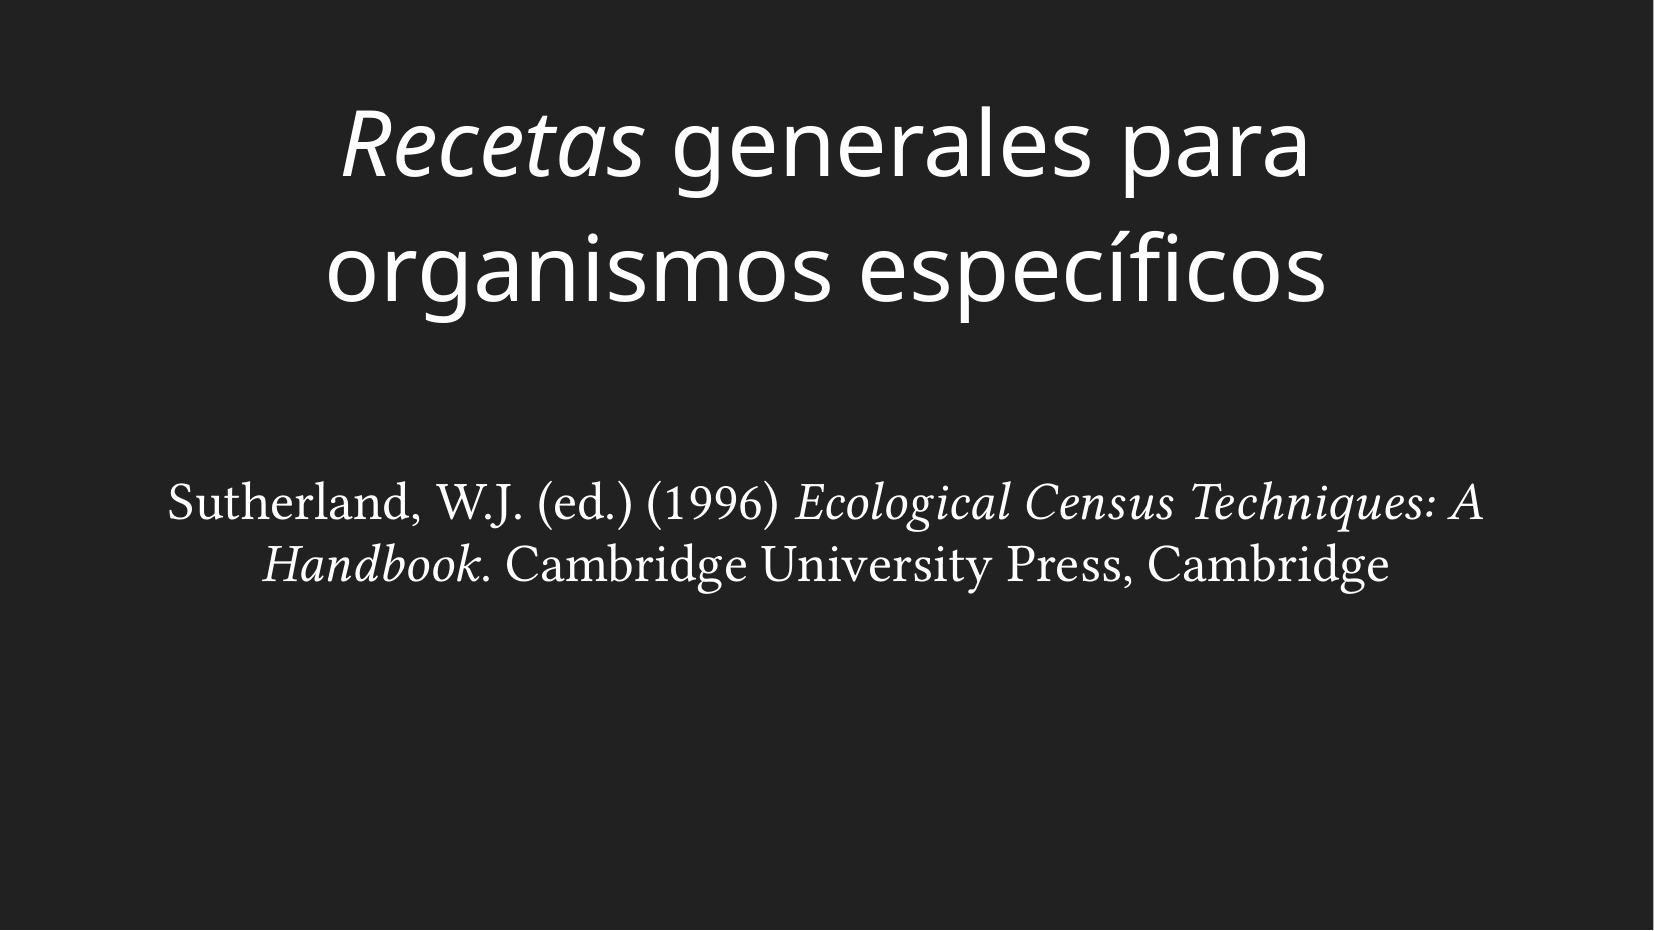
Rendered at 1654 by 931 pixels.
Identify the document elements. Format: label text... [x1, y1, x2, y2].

list Sutherland, W.J. (ed.) (1996) Ecological Census Techniques: A Handbook. Cambridge University Press, Cambridge [82, 471, 1571, 839]
title Recetas generales para organismos específicos [82, 93, 1571, 314]
